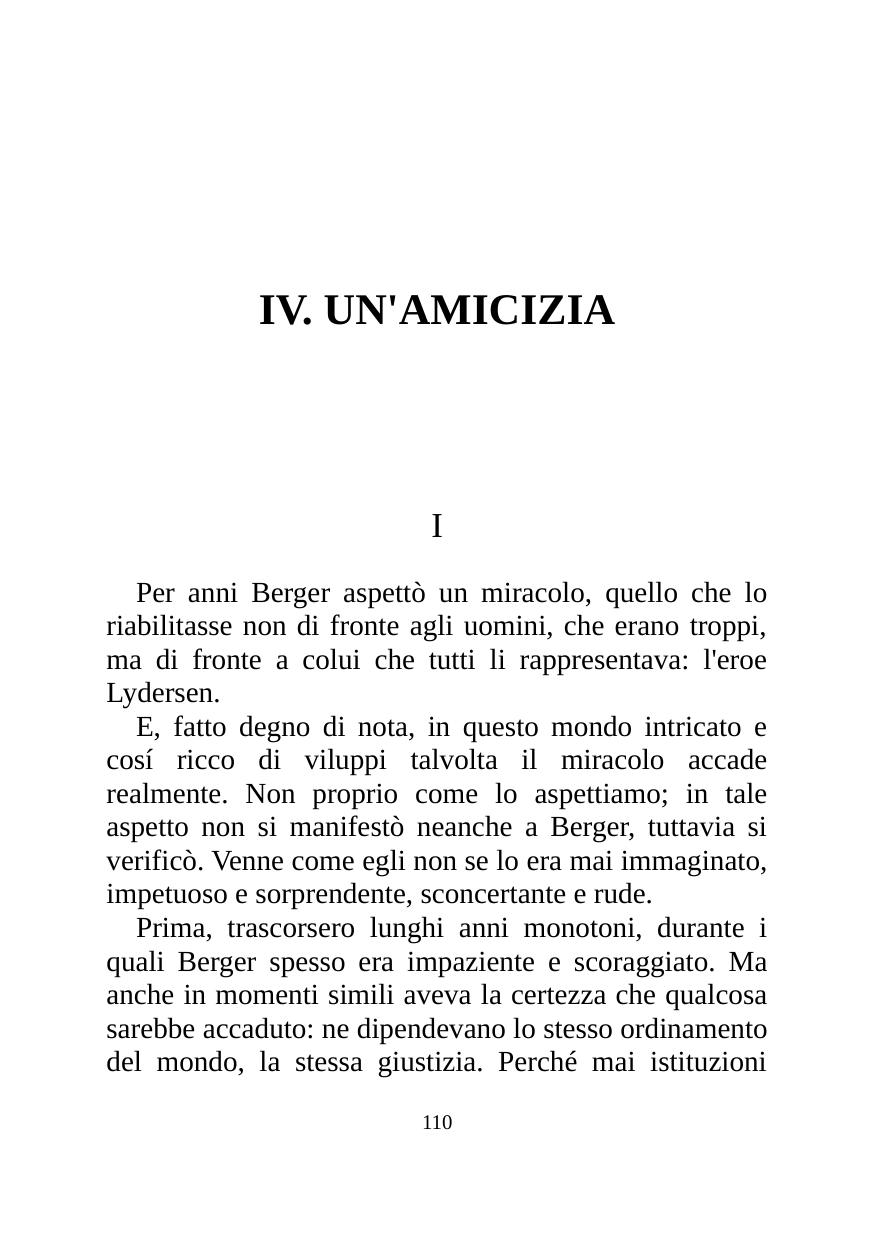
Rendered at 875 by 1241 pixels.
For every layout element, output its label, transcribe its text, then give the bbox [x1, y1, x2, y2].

text Per anni Berger aspettò un miracolo, quello che lo riabilitasse non di fronte agli uomini, che erano troppi, ma di fronte a colui che tutti li rappresentava: l'eroe Lydersen. [106, 575, 768, 709]
text E, fatto degno di nota, in questo mondo intricato e cosí ricco di viluppi talvolta il miracolo accade realmente. Non proprio come lo aspettiamo; in tale aspetto non si manifestò neanche a Berger, tuttavia si verificò. Venne come egli non se lo era mai immaginato, impetuoso e sorprendente, sconcertante e rude. [106, 709, 768, 910]
subtitle IV. UN'AMICIZIA [106, 283, 768, 334]
text Prima, trascorsero lunghi anni monotoni, durante i quali Berger spesso era impaziente e scoraggiato. Ma anche in momenti simili aveva la certezza che qualcosa sarebbe accaduto: ne dipendevano lo stesso ordinamento del mondo, la stessa giustizia. Perché mai istituzioni [106, 910, 768, 1078]
subtitle I [106, 505, 768, 545]
